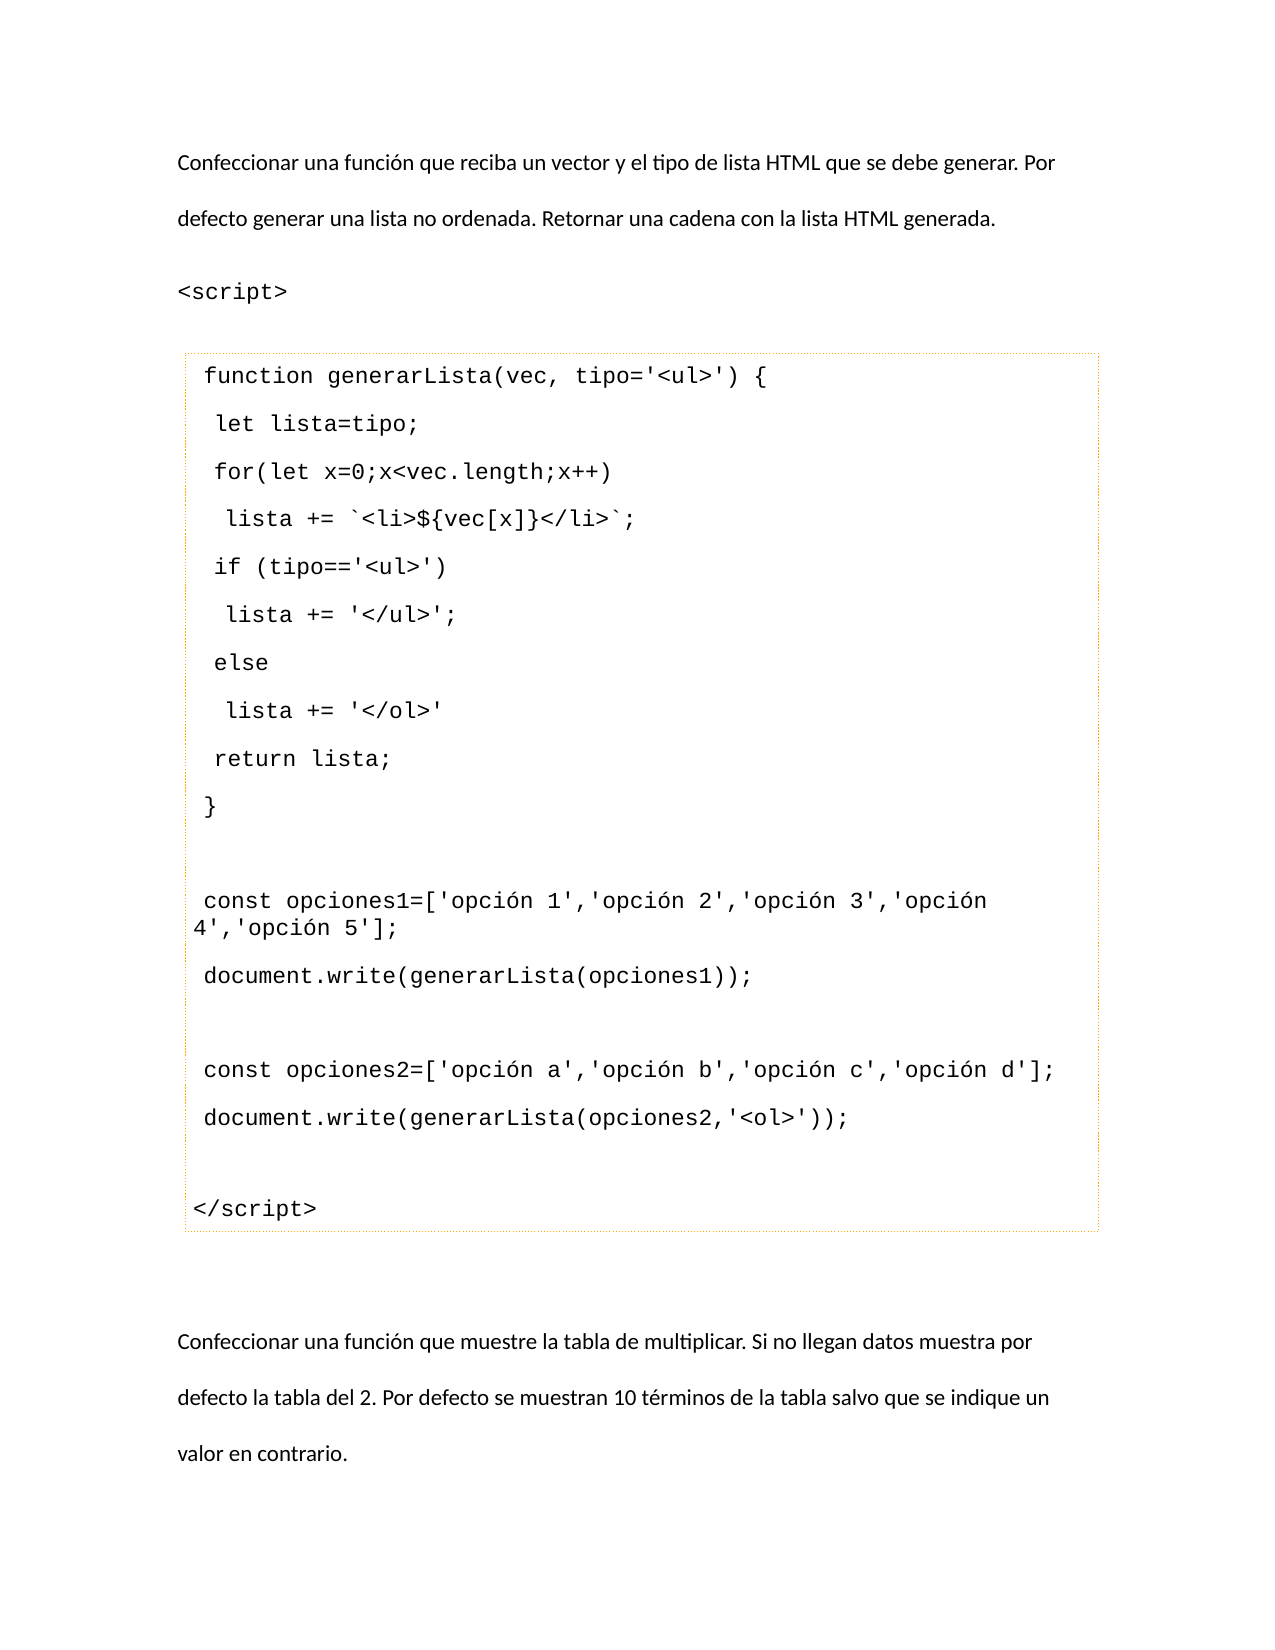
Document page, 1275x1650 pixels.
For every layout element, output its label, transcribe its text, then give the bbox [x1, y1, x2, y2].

text <script> [177, 281, 1098, 306]
text let lista=tipo; [185, 401, 1098, 438]
text lista += '</ul>'; [185, 592, 1098, 629]
text const opciones2=['opción a','opción b','opción c','opción d']; [185, 1048, 1098, 1085]
text } [185, 783, 1098, 821]
text if (tipo=='<ul>') [185, 544, 1098, 582]
text return lista; [185, 736, 1098, 773]
text document.write(generarLista(opciones2,'<ol>')); [185, 1095, 1098, 1132]
text lista += `<li>${vec[x]}</li>`; [185, 497, 1098, 534]
text Confeccionar una función que reciba un vector y el tipo de lista HTML que se debe generar. Por defecto generar una lista no ordenada. Retornar una cadena con la lista HTML generada. [177, 148, 1098, 232]
text </script> [185, 1190, 1098, 1232]
text function generarLista(vec, tipo='<ul>') { [185, 353, 1098, 390]
text lista += '</ol>' [185, 688, 1098, 725]
text document.write(generarLista(opciones1)); [185, 953, 1098, 990]
text const opciones1=['opción 1','opción 2','opción 3','opción 4','opción 5']; [185, 878, 1098, 943]
text Confeccionar una función que muestre la tabla de multiplicar. Si no llegan datos muestra por defecto la tabla del 2. Por defecto se muestran 10 términos de la tabla salvo que se indique un valor en contrario. [177, 1327, 1098, 1467]
text else [185, 640, 1098, 677]
text for(let x=0;x<vec.length;x++) [185, 449, 1098, 486]
